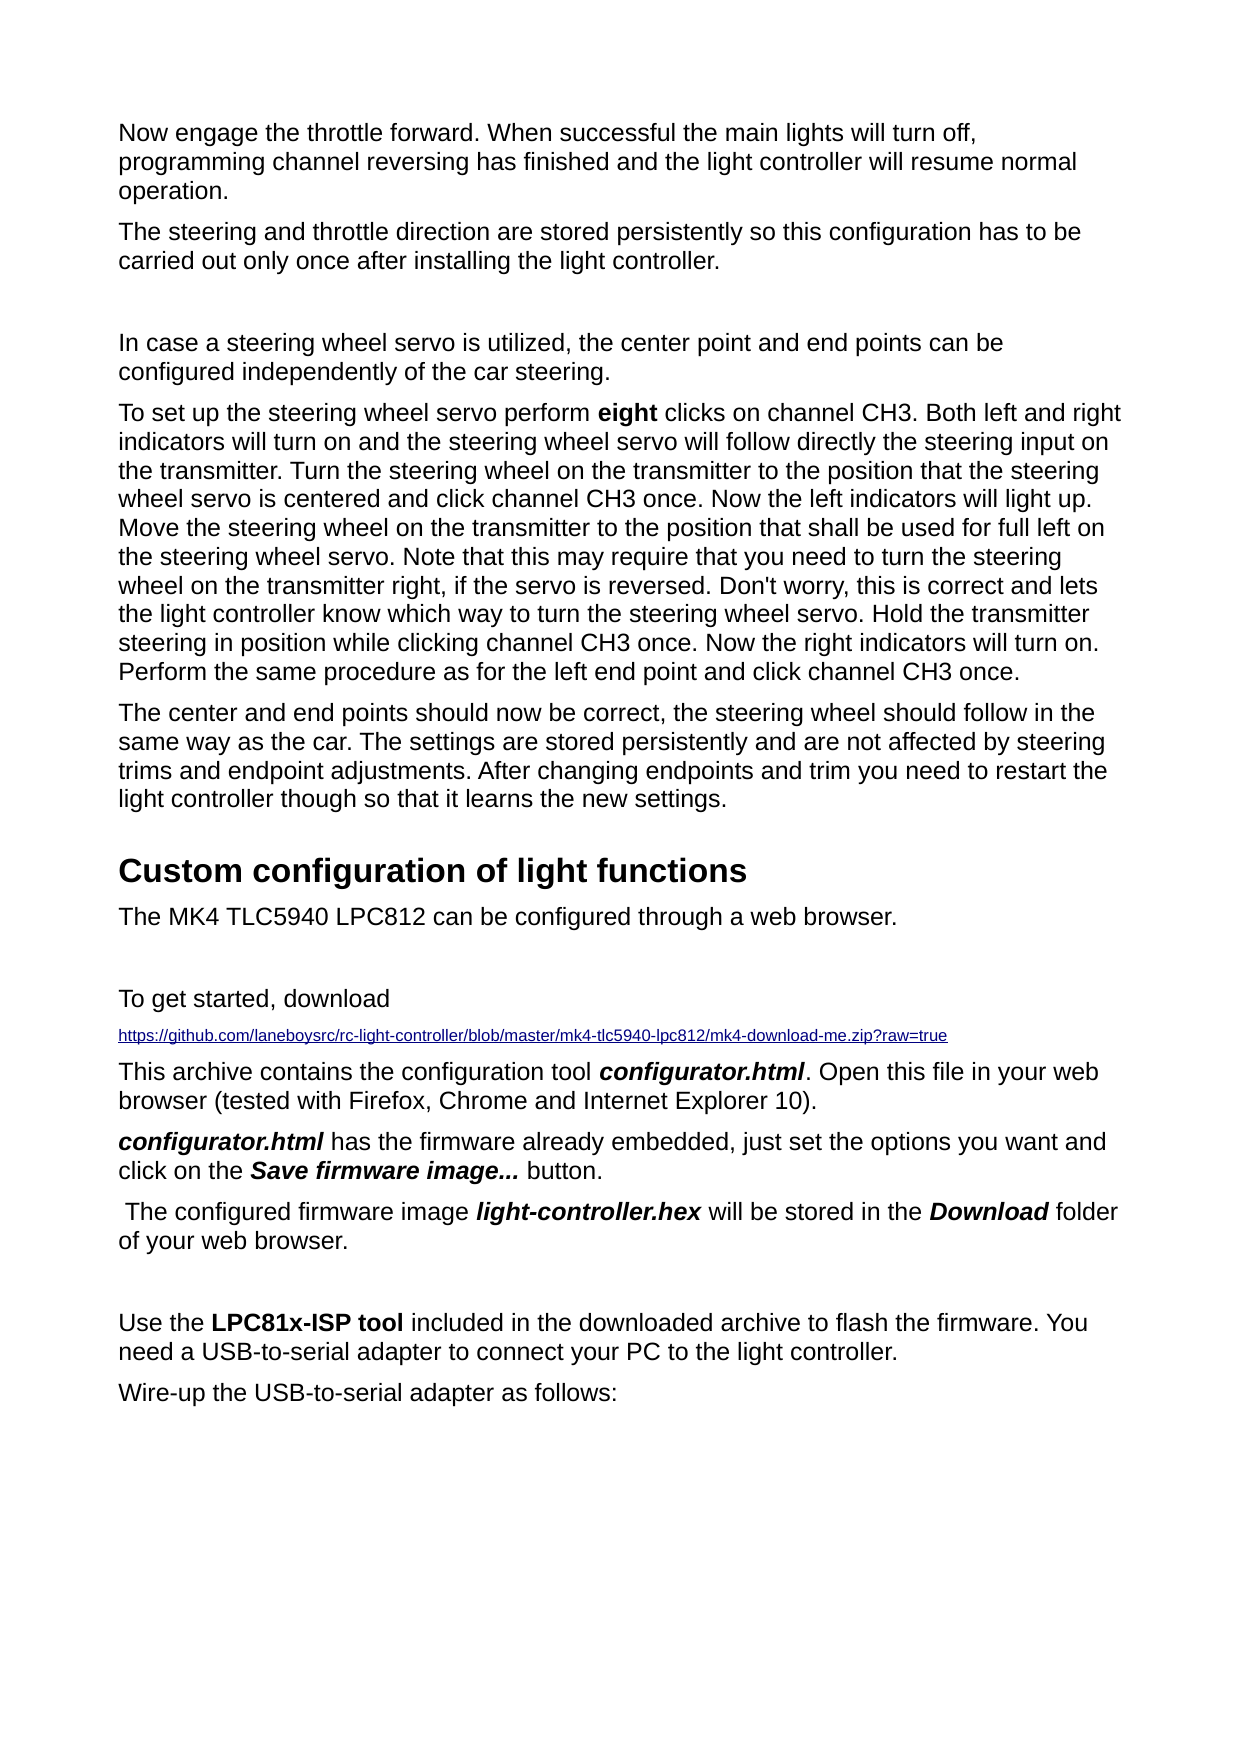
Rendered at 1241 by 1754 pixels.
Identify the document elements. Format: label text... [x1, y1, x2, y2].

subtitle Custom configuration of light functions [118, 851, 1122, 889]
text To set up the steering wheel servo perform eight clicks on channel CH3. Both left and right indicators will turn on and the steering wheel servo will follow directly the steering input on the transmitter. Turn the steering wheel on the transmitter to the position that the steering wheel servo is centered and click channel CH3 once. Now the left indicators will light up. Move the steering wheel on the transmitter to the position that shall be used for full left on the steering wheel servo. Note that this may require that you need to turn the steering wheel on the transmitter right, if the servo is reversed. Don't worry, this is correct and lets the light controller know which way to turn the steering wheel servo. Hold the transmitter steering in position while clicking channel CH3 once. Now the right indicators will turn on. Perform the same procedure as for the left end point and click channel CH3 once. [118, 398, 1122, 686]
text This archive contains the configuration tool configurator.html. Open this file in your web browser (tested with Firefox, Chrome and Internet Explorer 10). [118, 1057, 1122, 1115]
text The MK4 TLC5940 LPC812 can be configured through a web browser. [118, 902, 1122, 931]
text https://github.com/laneboysrc/rc-light-controller/blob/master/mk4-tlc5940-lpc812/mk4-download-me.zip?raw=true [118, 1026, 1122, 1045]
text The center and end points should now be correct, the steering wheel should follow in the same way as the car. The settings are stored persistently and are not affected by steering trims and endpoint adjustments. After changing endpoints and trim you need to restart the light controller though so that it learns the new settings. [118, 698, 1122, 813]
text Use the LPC81x-ISP tool included in the downloaded archive to flash the firmware. You need a USB-to-serial adapter to connect your PC to the light controller. [118, 1308, 1122, 1366]
text To get started, download [118, 984, 1122, 1013]
text In case a steering wheel servo is utilized, the center point and end points can be configured independently of the car steering. [118, 328, 1122, 386]
text configurator.html has the firmware already embedded, just set the options you want and click on the Save firmware image... button. [118, 1127, 1122, 1185]
text The configured firmware image light-controller.hex will be stored in the Download folder of your web browser. [118, 1197, 1122, 1255]
text The steering and throttle direction are stored persistently so this configuration has to be carried out only once after installing the light controller. [118, 217, 1122, 274]
text Wire-up the USB-to-serial adapter as follows: [118, 1378, 1122, 1407]
text Now engage the throttle forward. When successful the main lights will turn off, programming channel reversing has finished and the light controller will resume normal operation. [118, 118, 1122, 204]
